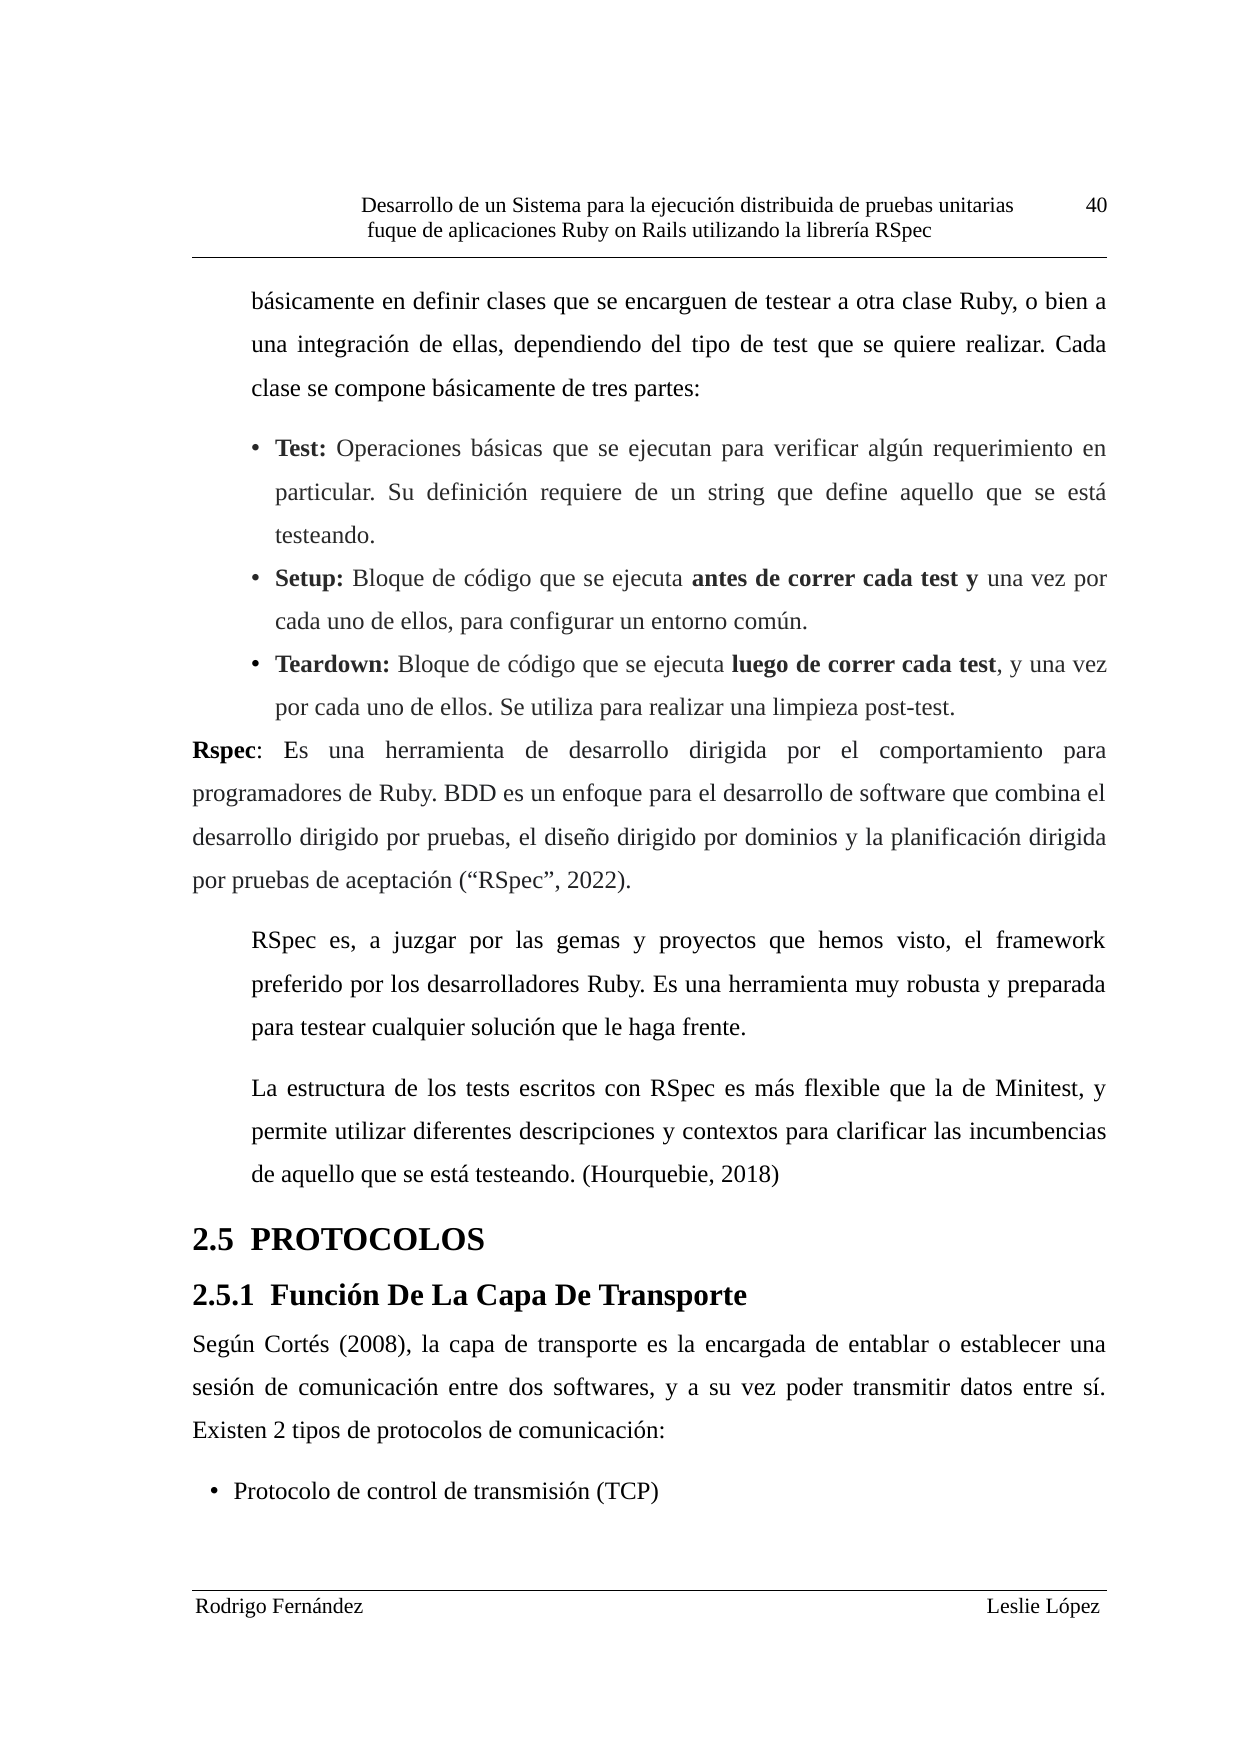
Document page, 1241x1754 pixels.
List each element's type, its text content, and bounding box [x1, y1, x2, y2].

list Teardown: Bloque de código que se ejecuta luego de correr cada test, y una vez por cada uno de ellos. Se utiliza para realizar una limpieza post-test. [251, 649, 1107, 721]
subtitle Protocolos [192, 1220, 1107, 1258]
list Setup: Bloque de código que se ejecuta antes de correr cada test y una vez por cada uno de ellos, para configurar un entorno común. [251, 563, 1107, 635]
text básicamente en definir clases que se encarguen de testear a otra clase Ruby, o bien a una integración de ellas, dependiendo del tipo de test que se quiere realizar. Cada clase se compone básicamente de tres partes: [251, 286, 1107, 401]
text La estructura de los tests escritos con RSpec es más flexible que la de Minitest, y permite utilizar diferentes descripciones y contextos para clarificar las incumbencias de aquello que se está testeando. (Hourquebie, 2018)⁠ [251, 1073, 1107, 1188]
list Protocolo de control de transmisión (TCP) [210, 1476, 1107, 1505]
list Test: Operaciones básicas que se ejecutan para verificar algún requerimiento en particular. Su definición requiere de un string que define aquello que se está testeando. [251, 433, 1107, 548]
text Según Cortés (2008)⁠, la capa de transporte es la encargada de entablar o establecer una sesión de comunicación entre dos softwares, y a su vez poder transmitir datos entre sí. Existen 2 tipos de protocolos de comunicación: [192, 1329, 1107, 1444]
text Rspec: Es una herramienta de desarrollo dirigida por el comportamiento para programadores de Ruby. BDD es un enfoque para el desarrollo de software que combina el desarrollo dirigido por pruebas, el diseño dirigido por dominios y la planificación dirigida por pruebas de aceptación (“RSpec”, 2022)⁠. [192, 735, 1107, 893]
text RSpec es, a juzgar por las gemas y proyectos que hemos visto, el framework preferido por los desarrolladores Ruby. Es una herramienta muy robusta y preparada para testear cualquier solución que le haga frente. [251, 926, 1107, 1041]
subtitle Función de la capa de transporte [192, 1276, 1107, 1312]
